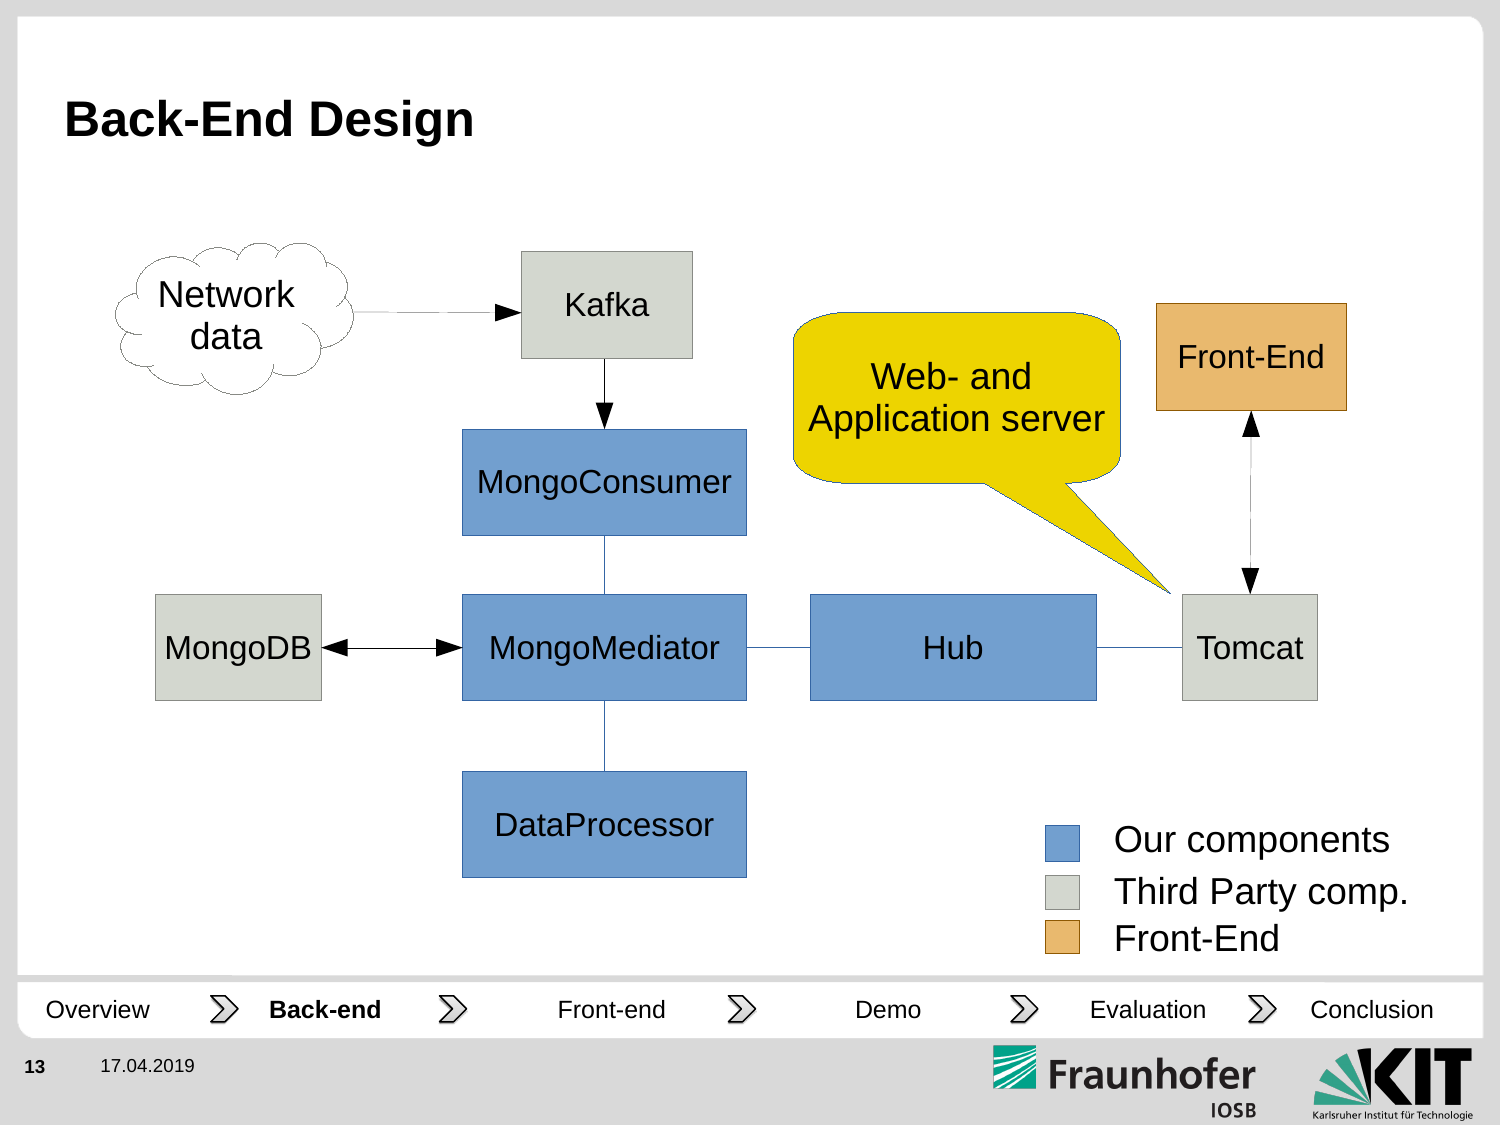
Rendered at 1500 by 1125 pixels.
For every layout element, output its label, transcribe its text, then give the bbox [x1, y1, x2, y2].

text_box Tomcat [1182, 594, 1318, 701]
text_box MongoConsumer [462, 429, 747, 536]
text_box MongoMediator [462, 594, 747, 701]
text_box Front-End [1099, 910, 1296, 967]
text_box Network data [115, 243, 354, 395]
text_box Our components [1099, 810, 1406, 863]
text_box [728, 995, 756, 1022]
text_box Web- and Application server [793, 312, 1171, 594]
text_box Third Party comp. [1099, 863, 1425, 920]
text_box DataProcessor [462, 771, 747, 878]
text_box Conclusion [1295, 986, 1500, 1031]
text_box [1045, 825, 1080, 862]
text_box [1010, 995, 1038, 1022]
text_box Front-End [1156, 303, 1347, 411]
text_box Demo [840, 986, 937, 1031]
text_box Back-end [254, 986, 418, 1031]
text_box MongoDB [155, 594, 322, 701]
text_box Overview [30, 986, 194, 1031]
text_box Hub [810, 594, 1097, 701]
text_box Kafka [521, 251, 693, 359]
text_box [1045, 875, 1080, 910]
title Back-End Design [64, 54, 1198, 147]
text_box [439, 995, 467, 1022]
picture [0, 0, 1500, 1125]
text_box [1045, 920, 1080, 954]
text_box 17.04.2019 [100, 1053, 272, 1113]
text_box [1248, 995, 1277, 1022]
text_box Evaluation [1075, 986, 1222, 1031]
text_box [210, 995, 238, 1022]
text_box Front-end [542, 986, 682, 1031]
